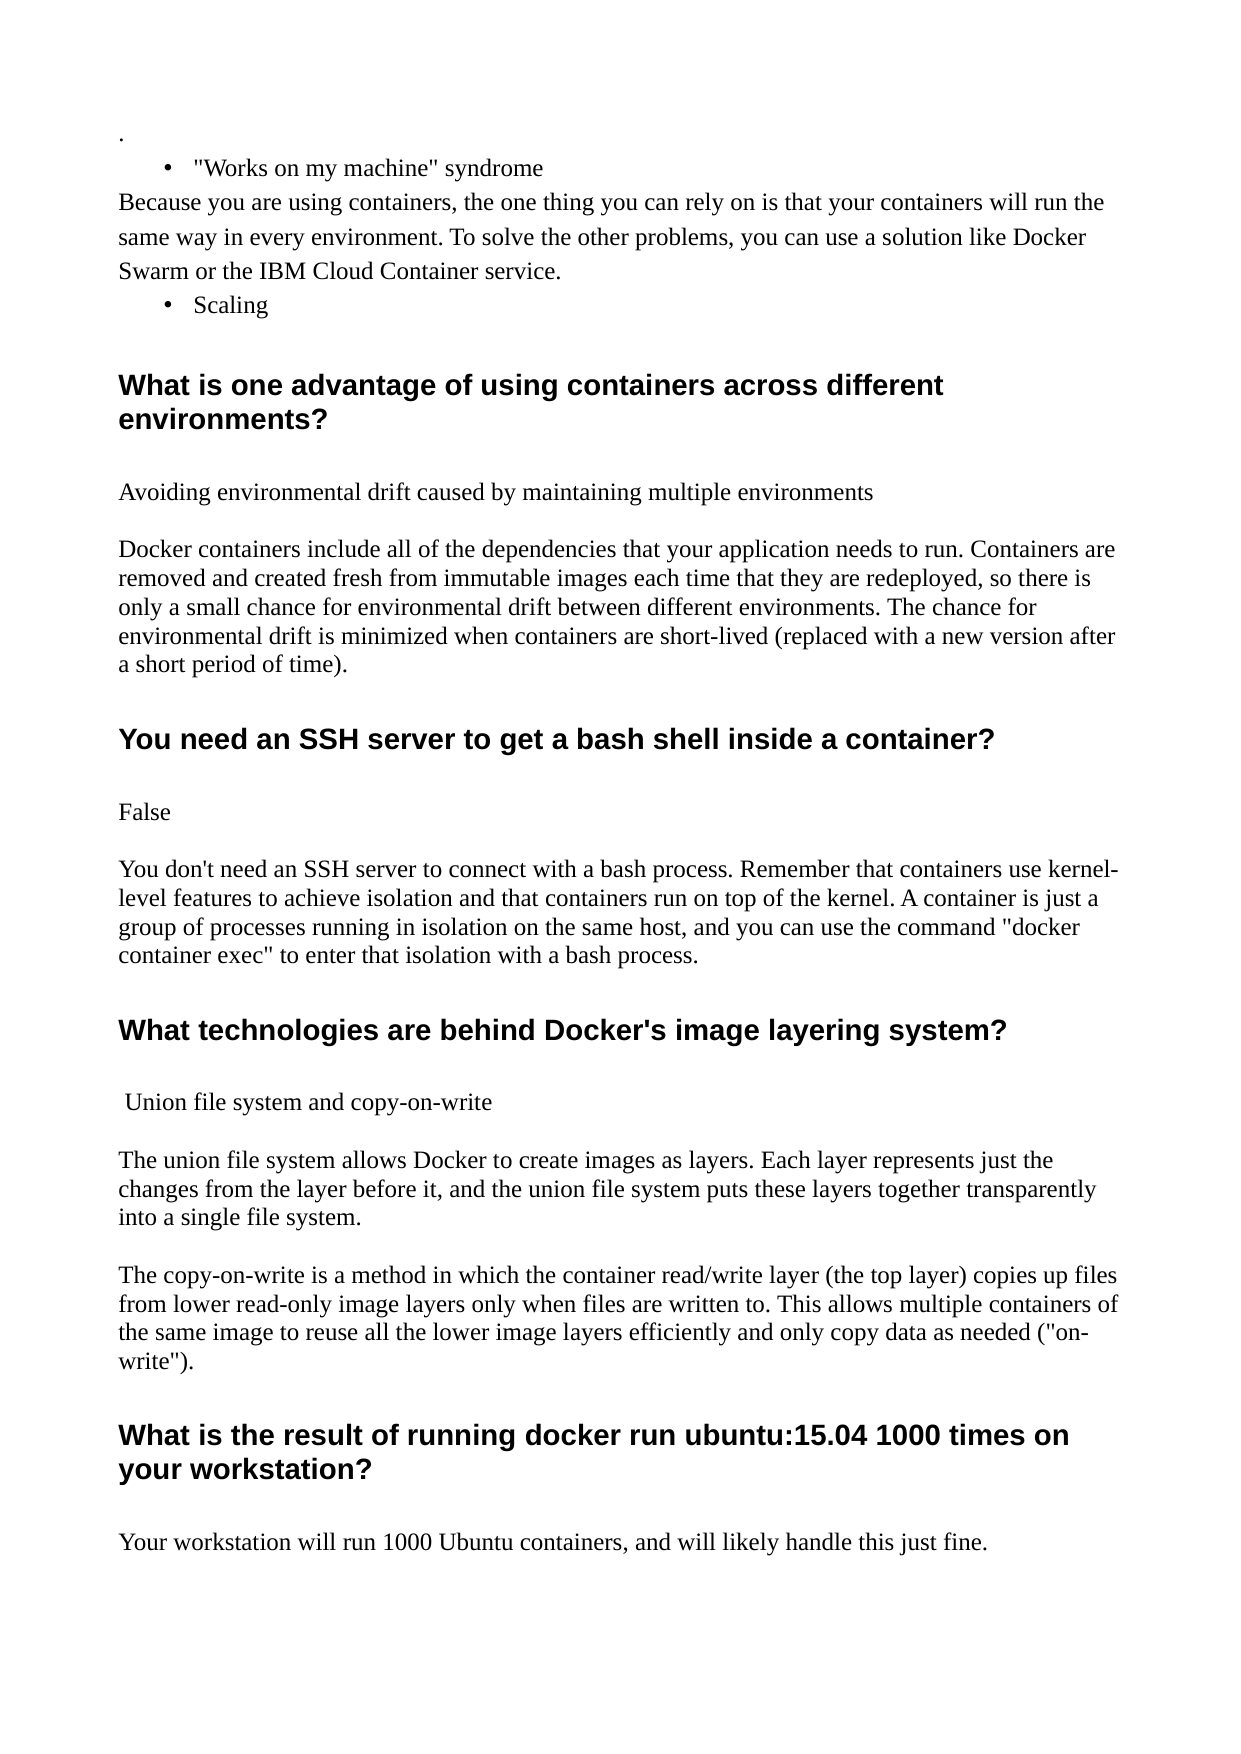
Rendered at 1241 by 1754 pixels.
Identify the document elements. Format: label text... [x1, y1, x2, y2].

text Your workstation will run 1000 Ubuntu containers, and will likely handle this just fine. [118, 1527, 1122, 1556]
text Because you are using containers, the one thing you can rely on is that your containers will run the same way in every environment. To solve the other problems, you can use a solution like Docker Swarm or the IBM Cloud Container service. [118, 187, 1122, 285]
subtitle What is one advantage of using containers across different environments? [118, 368, 1122, 436]
list Scaling [164, 291, 1122, 319]
text The union file system allows Docker to create images as layers. Each layer represents just the changes from the layer before it, and the union file system puts these layers together transparently into a single file system. [118, 1145, 1122, 1231]
subtitle You need an SSH server to get a bash shell inside a container? [118, 722, 1122, 755]
text Docker containers include all of the dependencies that your application needs to run. Containers are removed and created fresh from immutable images each time that they are redeployed, so there is only a small chance for environmental drift between different environments. The chance for environmental drift is minimized when containers are short-lived (replaced with a new version after a short period of time). [118, 534, 1122, 678]
text Avoiding environmental drift caused by maintaining multiple environments [118, 477, 1122, 506]
text The copy-on-write is a method in which the container read/write layer (the top layer) copies up files from lower read-only image layers only when files are written to. This allows multiple containers of the same image to reuse all the lower image layers efficiently and only copy data as needed ("on-write"). [118, 1260, 1122, 1375]
subtitle What is the result of running docker run ubuntu:15.04 1000 times on your workstation? [118, 1418, 1122, 1486]
text Union file system and copy-on-write [118, 1087, 1122, 1116]
text . [118, 118, 1122, 147]
text You don't need an SSH server to connect with a bash process. Remember that containers use kernel-level features to achieve isolation and that containers run on top of the kernel. A container is just a group of processes running in isolation on the same host, and you can use the command "docker container exec" to enter that isolation with a bash process. [118, 854, 1122, 969]
list "Works on my machine" syndrome [164, 153, 1122, 181]
subtitle What technologies are behind Docker's image layering system? [118, 1012, 1122, 1046]
text False [118, 797, 1122, 825]
